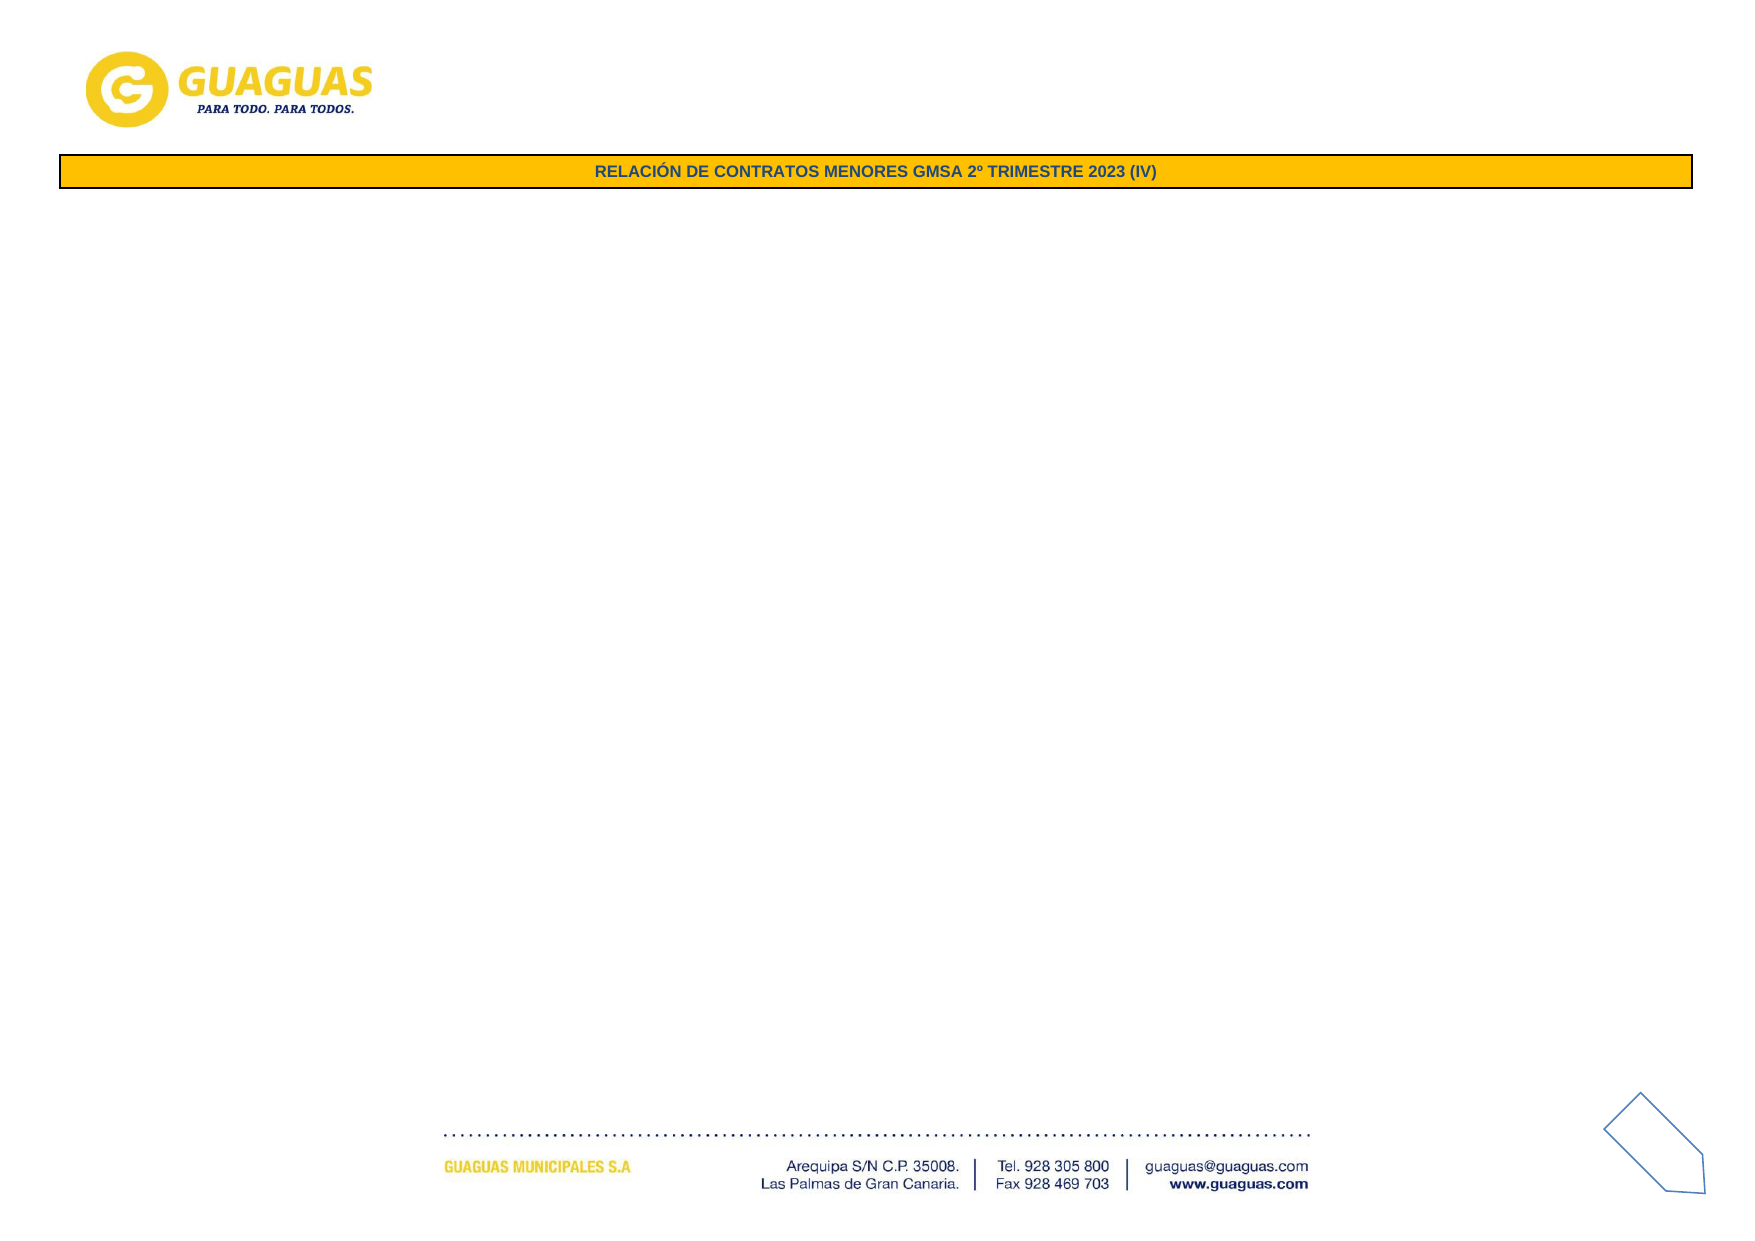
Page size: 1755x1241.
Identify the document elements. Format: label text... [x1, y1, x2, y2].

table_header RELACIÓN DE CONTRATOS MENORES GMSA 2º TRIMESTRE 2023 (IV) [61, 156, 1691, 187]
